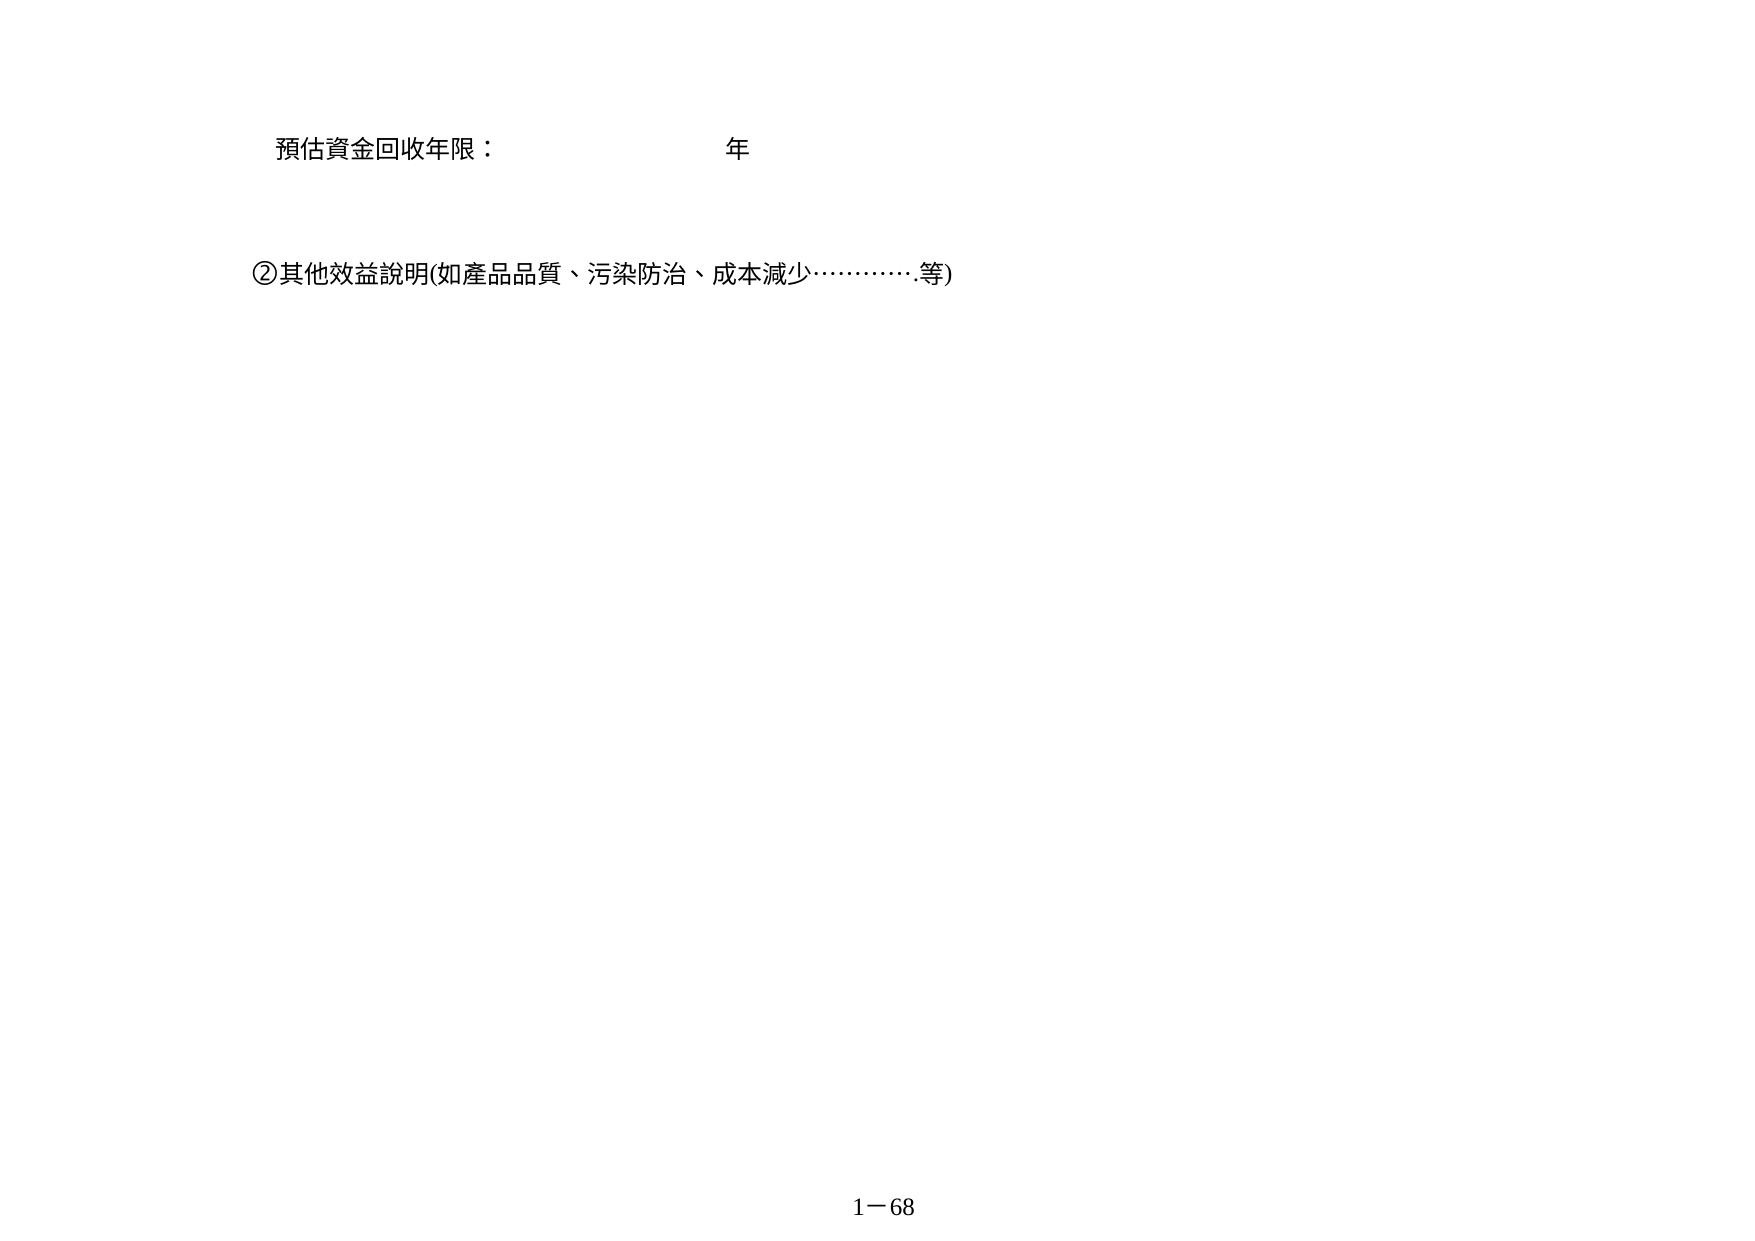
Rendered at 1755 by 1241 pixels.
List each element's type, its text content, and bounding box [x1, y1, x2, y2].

text 其他效益說明(如產品品質、污染防治、成本減少………….等) [250, 231, 1604, 294]
text 預估資金回收年限： 年 [275, 106, 1604, 169]
